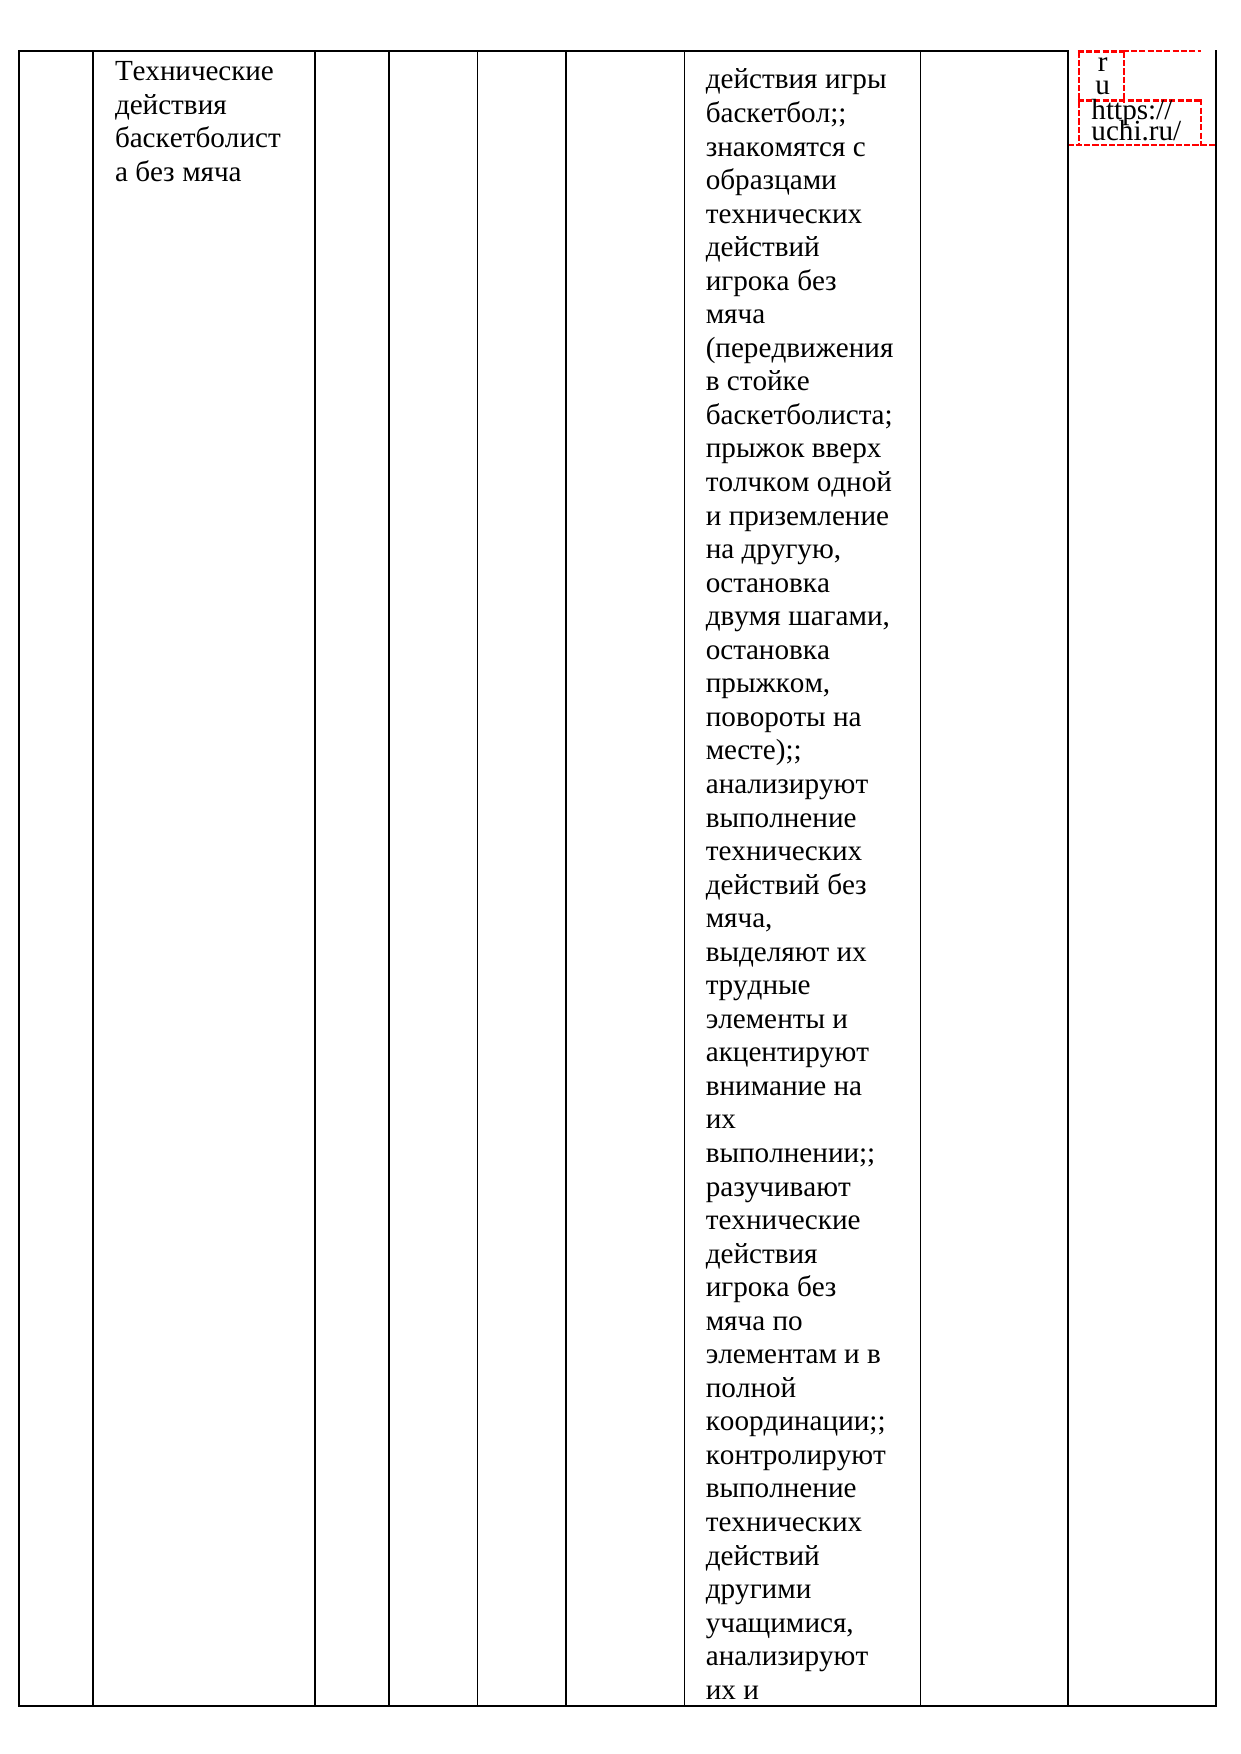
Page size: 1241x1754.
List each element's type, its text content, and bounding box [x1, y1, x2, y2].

table_cell ru [1079, 50, 1123, 99]
table_cell [1069, 50, 1078, 144]
table_cell https://uchi.ru/ [1079, 99, 1201, 144]
table_cell [1124, 50, 1201, 99]
table_header [478, 52, 565, 1705]
table_header [567, 52, 684, 1705]
table_header [921, 52, 1067, 1705]
table_cell [1201, 50, 1215, 99]
table_cell [1201, 99, 1215, 144]
table_header [20, 52, 92, 1705]
table_header [316, 52, 388, 1705]
table_header Технические действия баскетболиста без мяча [94, 52, 314, 1705]
table_cell [1069, 144, 1215, 1705]
table_header действия игры баскетбол;; знакомятся с образцами технических действий игрока без мяча (передвижения в стойке баскетболиста; прыжок вверх толчком одной и приземление на другую, остановка двумя шагами, остановка прыжком, повороты на месте);; анализируют выполнение технических действий без мяча, выделяют их трудные элементы и акцентируют внимание на их выполнении;; разучивают технические действия игрока без мяча по элементам и в полной координации;; контролируют выполнение технических действий другими учащимися, анализируют их и [685, 52, 920, 1705]
table_header [390, 52, 477, 1705]
